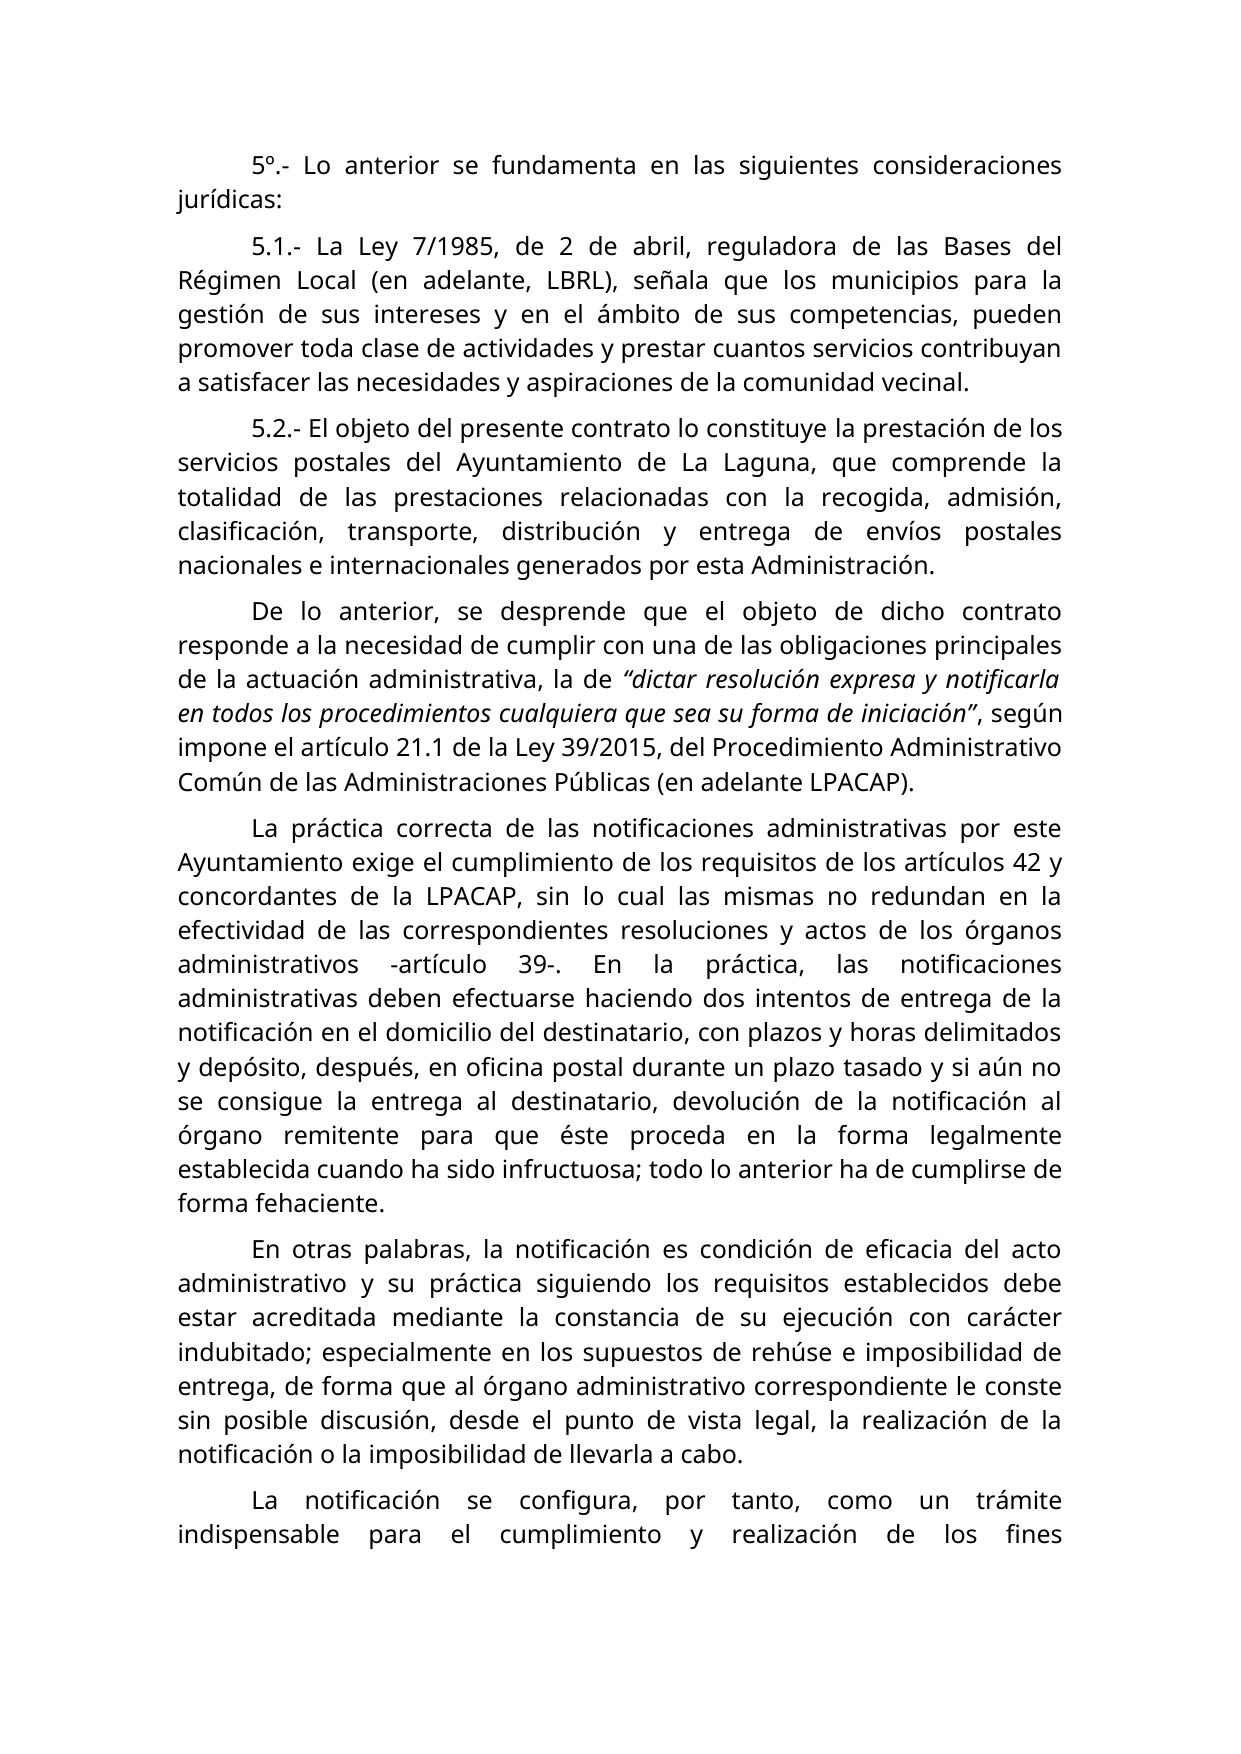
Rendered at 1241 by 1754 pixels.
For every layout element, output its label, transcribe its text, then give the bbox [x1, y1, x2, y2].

text 5.1.- La Ley 7/1985, de 2 de abril, reguladora de las Bases del Régimen Local (en adelante, LBRL), señala que los municipios para la gestión de sus intereses y en el ámbito de sus competencias, pueden promover toda clase de actividades y prestar cuantos servicios contribuyan a satisfacer las necesidades y aspiraciones de la comunidad vecinal. [177, 228, 1063, 398]
text 5º.- Lo anterior se fundamenta en las siguientes consideraciones jurídicas: [177, 148, 1063, 216]
text En otras palabras, la notificación es condición de eficacia del acto administrativo y su práctica siguiendo los requisitos establecidos debe estar acreditada mediante la constancia de su ejecución con carácter indubitado; especialmente en los supuestos de rehúse e imposibilidad de entrega, de forma que al órgano administrativo correspondiente le conste sin posible discusión, desde el punto de vista legal, la realización de la notificación o la imposibilidad de llevarla a cabo. [177, 1232, 1063, 1470]
text La práctica correcta de las notificaciones administrativas por este Ayuntamiento exige el cumplimiento de los requisitos de los artículos 42 y concordantes de la LPACAP, sin lo cual las mismas no redundan en la efectividad de las correspondientes resoluciones y actos de los órganos administrativos -artículo 39-. En la práctica, las notificaciones administrativas deben efectuarse haciendo dos intentos de entrega de la notificación en el domicilio del destinatario, con plazos y horas delimitados y depósito, después, en oficina postal durante un plazo tasado y si aún no se consigue la entrega al destinatario, devolución de la notificación al órgano remitente para que éste proceda en la forma legalmente establecida cuando ha sido infructuosa; todo lo anterior ha de cumplirse de forma fehaciente. [177, 811, 1063, 1219]
text De lo anterior, se desprende que el objeto de dicho contrato responde a la necesidad de cumplir con una de las obligaciones principales de la actuación administrativa, la de “dictar resolución expresa y notificarla en todos los procedimientos cualquiera que sea su forma de iniciación”, según impone el artículo 21.1 de la Ley 39/2015, del Procedimiento Administrativo Común de las Administraciones Públicas (en adelante LPACAP). [177, 594, 1063, 798]
text 5.2.- El objeto del presente contrato lo constituye la prestación de los servicios postales del Ayuntamiento de La Laguna, que comprende la totalidad de las prestaciones relacionadas con la recogida, admisión, clasificación, transporte, distribución y entrega de envíos postales nacionales e internacionales generados por esta Administración. [177, 411, 1063, 581]
text La notificación se configura, por tanto, como un trámite indispensable para el cumplimiento y realización de los fines [177, 1483, 1063, 1551]
